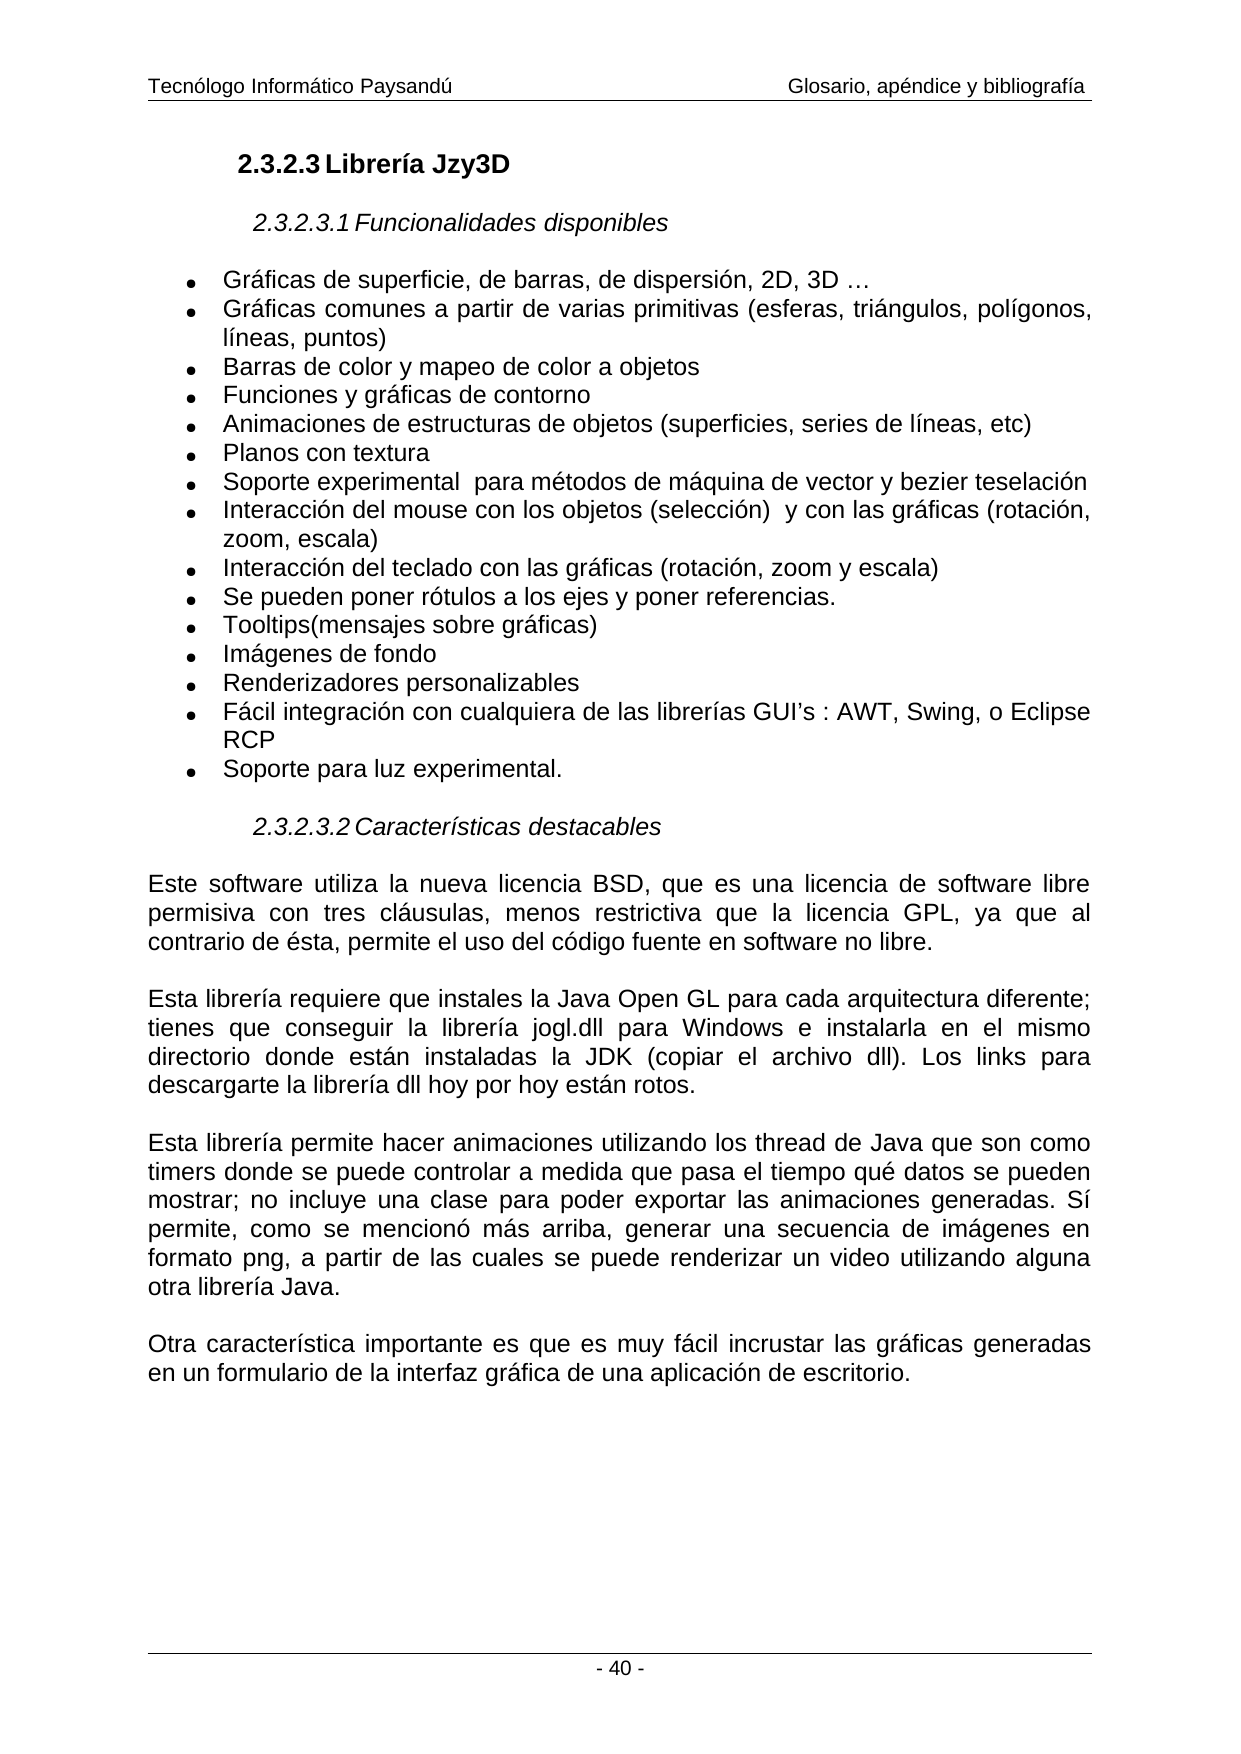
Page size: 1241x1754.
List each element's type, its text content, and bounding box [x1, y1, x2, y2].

list Planos con textura [185, 438, 1092, 466]
list Interacción del teclado con las gráficas (rotación, zoom y escala) [185, 553, 1092, 581]
list Soporte experimental para métodos de máquina de vector y bezier teselación [185, 466, 1092, 495]
list Fácil integración con cualquiera de las librerías GUI’s : AWT, Swing, o Eclipse RCP [185, 696, 1092, 754]
list Animaciones de estructuras de objetos (superficies, series de líneas, etc) [185, 409, 1092, 438]
list Funciones y gráficas de contorno [185, 380, 1092, 409]
list Gráficas comunes a partir de varias primitivas (esferas, triángulos, polígonos, líneas, puntos) [185, 294, 1092, 351]
list Renderizadores personalizables [185, 668, 1092, 696]
text Esta librería permite hacer animaciones utilizando los thread de Java que son como timers donde se puede controlar a medida que pasa el tiempo qué datos se pueden mostrar; no incluye una clase para poder exportar las animaciones generadas. Sí permite, como se mencionó más arriba, generar una secuencia de imágenes en formato png, a partir de las cuales se puede renderizar un video utilizando alguna otra librería Java. [148, 1128, 1092, 1300]
subtitle Funcionalidades disponibles [253, 208, 1092, 236]
list Se pueden poner rótulos a los ejes y poner referencias. [185, 581, 1092, 610]
subtitle Características destacables [253, 811, 1092, 840]
list Tooltips(mensajes sobre gráficas) [185, 610, 1092, 639]
text Esta librería requiere que instales la Java Open GL para cada arquitectura diferente; tienes que conseguir la librería jogl.dll para Windows e instalarla en el mismo directorio donde están instaladas la JDK (copiar el archivo dll). Los links para descargarte la librería dll hoy por hoy están rotos. [148, 984, 1092, 1099]
subtitle Librería Jzy3D [237, 148, 1092, 179]
list Soporte para luz experimental. [185, 754, 1092, 783]
list Imágenes de fondo [185, 639, 1092, 668]
list Barras de color y mapeo de color a objetos [185, 351, 1092, 380]
text Este software utiliza la nueva licencia BSD, que es una licencia de software libre permisiva con tres cláusulas, menos restrictiva que la licencia GPL, ya que al contrario de ésta, permite el uso del código fuente en software no libre. [148, 869, 1092, 955]
list Gráficas de superficie, de barras, de dispersión, 2D, 3D … [185, 265, 1092, 294]
text Otra característica importante es que es muy fácil incrustar las gráficas generadas en un formulario de la interfaz gráfica de una aplicación de escritorio. [148, 1329, 1092, 1386]
list Interacción del mouse con los objetos (selección) y con las gráficas (rotación, zoom, escala) [185, 495, 1092, 553]
